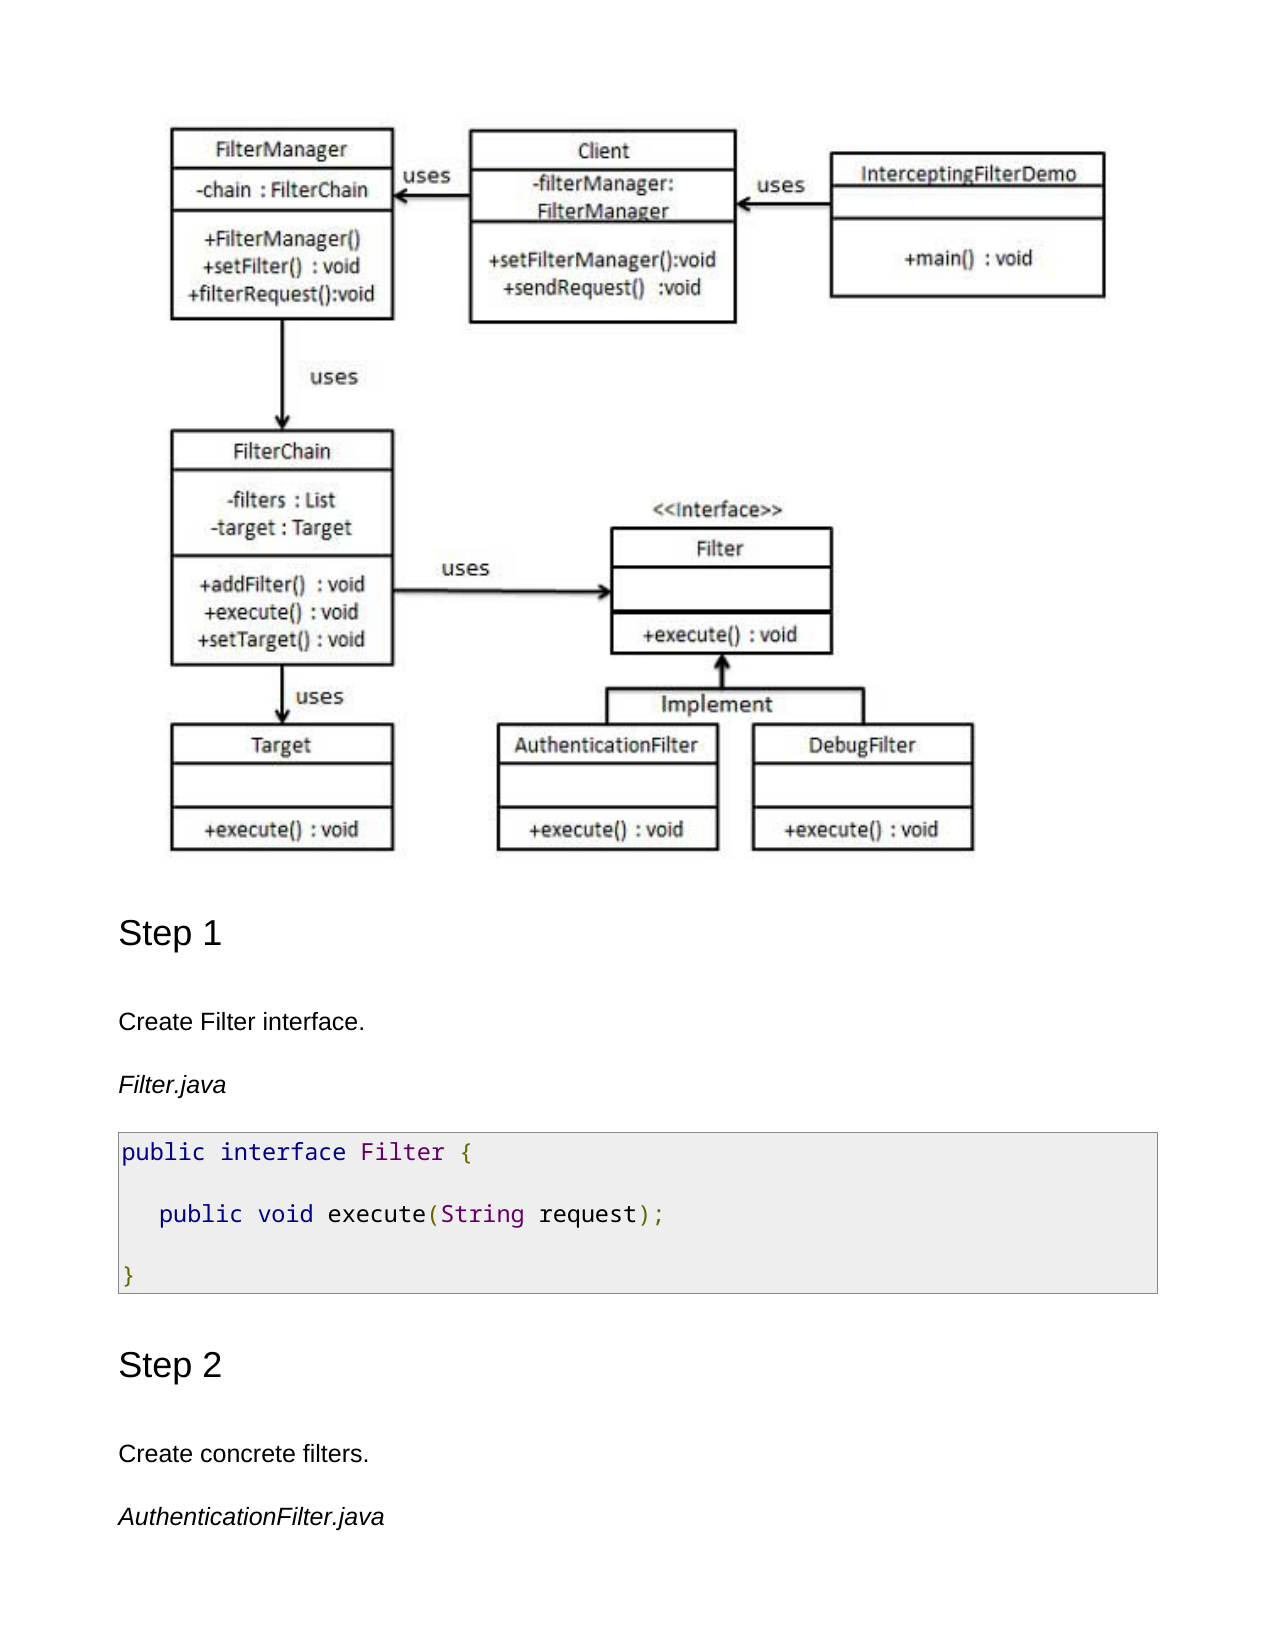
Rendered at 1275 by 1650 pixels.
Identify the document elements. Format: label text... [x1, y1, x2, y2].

text } [119, 1255, 1157, 1293]
subtitle Step 2 [118, 1344, 1157, 1385]
text Filter.java [118, 1070, 1157, 1098]
text public void execute(String request); [119, 1194, 1157, 1229]
text public interface Filter { [119, 1133, 1157, 1167]
text Create concrete filters. [118, 1439, 1157, 1468]
subtitle Step 1 [118, 912, 1157, 953]
picture [165, 118, 1111, 858]
text AuthenticationFilter.java [118, 1502, 1157, 1530]
text Create Filter interface. [118, 1007, 1157, 1036]
